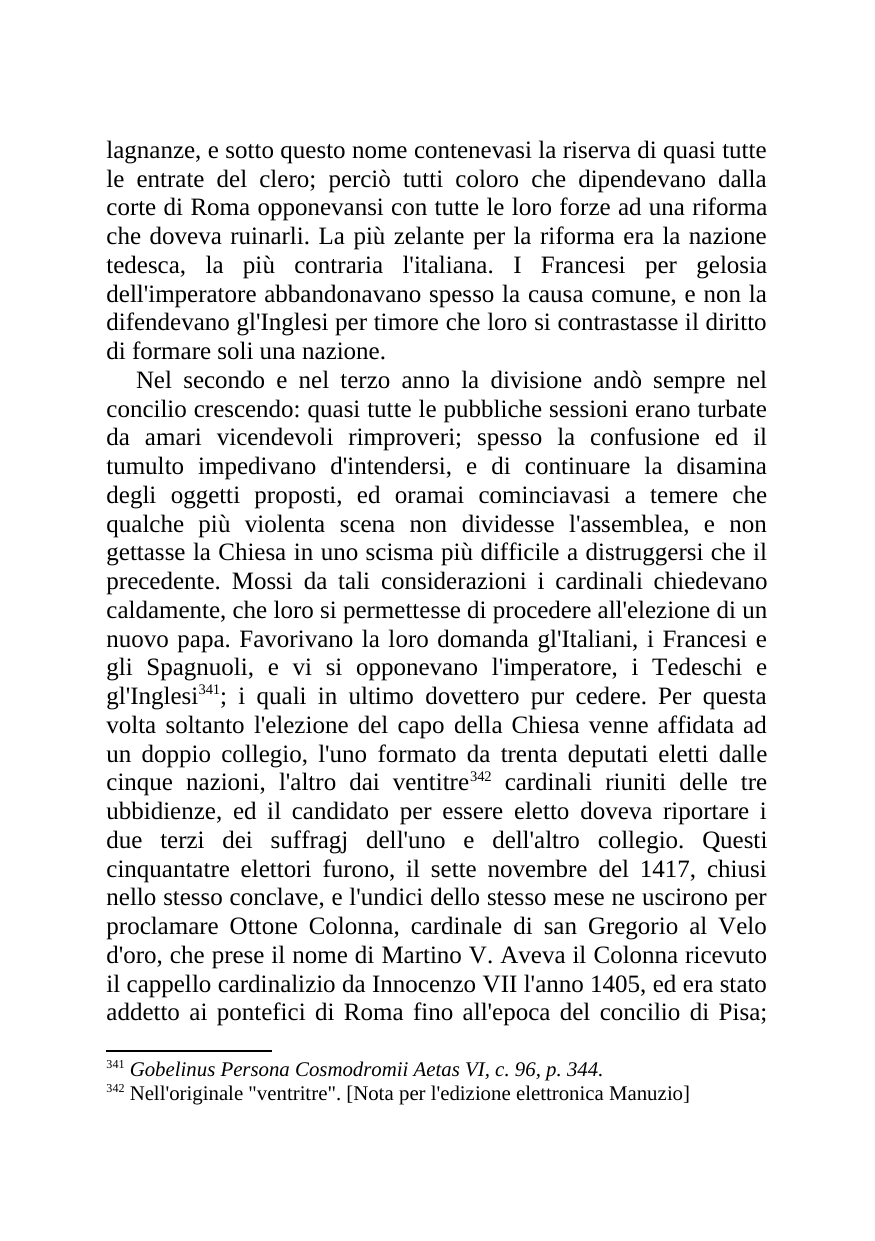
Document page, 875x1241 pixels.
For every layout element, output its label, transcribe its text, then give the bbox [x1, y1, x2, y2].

text Nel secondo e nel terzo anno la divisione andò sempre nel concilio crescendo: quasi tutte le pubbliche sessioni erano turbate da amari vicendevoli rimproveri; spesso la confusione ed il tumulto impedivano d'intendersi, e di continuare la disamina degli oggetti proposti, ed oramai cominciavasi a temere che qualche più violenta scena non dividesse l'assemblea, e non gettasse la Chiesa in uno scisma più difficile a distruggersi che il precedente. Mossi da tali considerazioni i cardinali chiedevano caldamente, che loro si permettesse di procedere all'elezione di un nuovo papa. Favorivano la loro domanda gl'Italiani, i Francesi e gli Spagnuoli, e vi si opponevano l'imperatore, i Tedeschi e gl'Inglesi; i quali in ultimo dovettero pur cedere. Per questa volta soltanto l'elezione del capo della Chiesa venne affidata ad un doppio collegio, l'uno formato da trenta deputati eletti dalle cinque nazioni, l'altro dai ventitre cardinali riuniti delle tre ubbidienze, ed il candidato per essere eletto doveva riportare i due terzi dei suffragj dell'uno e dell'altro collegio. Questi cinquantatre elettori furono, il sette novembre del 1417, chiusi nello stesso conclave, e l'undici dello stesso mese ne uscirono per proclamare Ottone Colonna, cardinale di san Gregorio al Velo d'oro, che prese il nome di Martino V. Aveva il Colonna ricevuto il cappello cardinalizio da Innocenzo VII l'anno 1405, ed era stato addetto ai pontefici di Roma fino all'epoca del concilio di Pisa; [106, 365, 768, 1026]
text Gobelinus Persona Cosmodromii Aetas VI, c. 96, p. 344. [106, 1057, 768, 1081]
text lagnanze, e sotto questo nome contenevasi la riserva di quasi tutte le entrate del clero; perciò tutti coloro che dipendevano dalla corte di Roma opponevansi con tutte le loro forze ad una riforma che doveva ruinarli. La più zelante per la riforma era la nazione tedesca, la più contraria l'italiana. I Francesi per gelosia dell'imperatore abbandonavano spesso la causa comune, e non la difendevano gl'Inglesi per timore che loro si contrastasse il diritto di formare soli una nazione. [106, 135, 768, 365]
text Nell'originale "ventritre". [Nota per l'edizione elettronica Manuzio] [106, 1081, 768, 1105]
